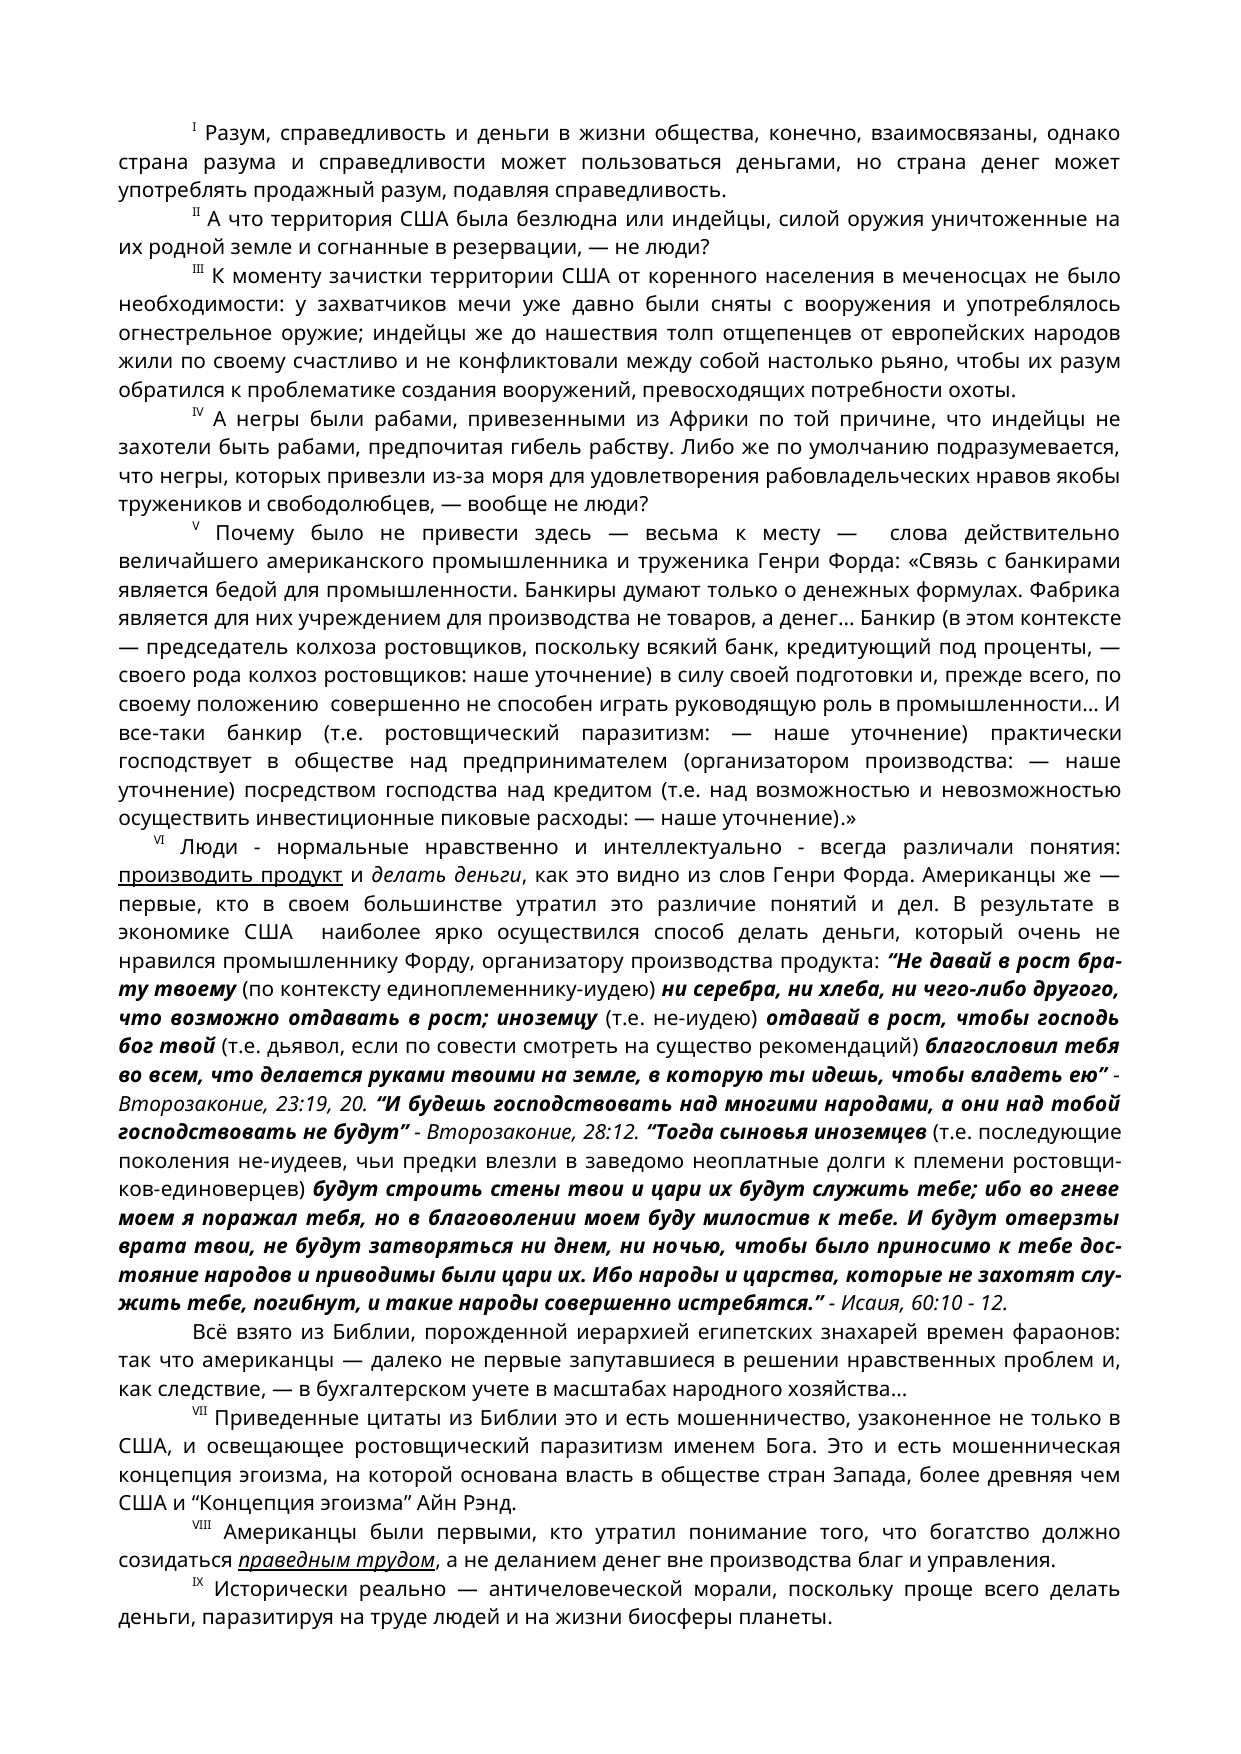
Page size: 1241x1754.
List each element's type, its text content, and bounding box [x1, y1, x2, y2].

text А что территория США была безлюдна или индейцы, силой оружия уничтоженные на их родной земле и согнанные в резервации, — не люди? [118, 204, 1122, 261]
text К моменту зачистки территории США от коренного населения в меченосцах не было необходимости: у захватчиков мечи уже давно были сняты с вооружения и употреблялось огнестрельное оружие; индейцы же до нашествия толп отщепенцев от европейских народов жили по своему счастливо и не конфликтовали между собой настолько рьяно, чтобы их разум обратился к проблематике создания вооружений, превосходящих потребности охоты. [118, 261, 1122, 403]
text Люди - нормальные нравственно и интеллектуально - всегда различали понятия: производить продукт и делать деньги, как это видно из слов Генри Форда. Американцы же — первые, кто в своем большинстве утратил это различие понятий и дел. В результате в экономике США наиболее ярко осуществился способ делать деньги, который очень не нравился промышленнику Форду, организатору производства продукта: “Не да­вай в рост бра­ту твое­му (по кон­тек­сту еди­но­пле­мен­ни­ку-иу­дею) ни се­реб­ра, ни хле­ба, ни че­го-ли­бо дру­го­го, что воз­мож­но от­да­вать в рост; ино­зем­цу (т.е. не-иу­дею) от­да­вай в рост, что­бы гос­подь бог твой (т.е. дья­вол, ес­ли по со­вес­ти смот­реть на су­ще­ст­во ре­ко­мен­да­ций) бла­го­сло­вил те­бя во всем, что де­ла­ет­ся ру­ка­ми твои­ми на зем­ле, в ко­то­рую ты идешь, что­бы вла­деть ею” - Второзаконие, 23:19, 20. “И бу­дешь гос­под­ство­вать над мно­ги­ми на­ро­да­ми, а они над то­бой гос­под­ство­вать не бу­дут” - Вто­ро­за­ко­ние, 28:12. “То­гда сы­но­вья ино­зем­цев (т.е. по­сле­дую­щие по­ко­ле­ния не-иу­де­ев, чьи пред­ки влез­ли в за­ве­до­мо не­оп­лат­ные дол­ги к пле­ме­ни рос­тов­щи­ков-еди­но­вер­цев) бу­дут стро­ить сте­ны твои и ца­ри их бу­дут слу­жить те­бе; ибо во гне­ве мо­ем я по­ра­жал те­бя, но в бла­го­воле­нии мо­ем бу­ду милостив к те­бе. И бу­дут от­вер­зты вра­та твои, не бу­дут за­тво­рять­ся ни днем, ни но­чью, что­бы бы­ло при­но­си­мо к те­бе дос­тоя­ние на­ро­дов и при­во­ди­мы бы­ли ца­ри их. Ибо на­ро­ды и цар­ст­ва, ко­то­рые не за­хо­тят слу­жить те­бе, по­гиб­нут, и та­кие на­ро­ды со­вер­шен­но ис­тре­бят­ся.” - Иса­ия, 60:10 - 12. [118, 832, 1122, 1317]
text Американцы были первыми, кто утратил понимание того, что богатство должно созидаться праведным трудом, а не деланием денег вне производства благ и управления. [118, 1517, 1122, 1574]
text Разум, справедливость и деньги в жизни общества, конечно, взаимосвязаны, однако страна разума и справедливости может пользоваться деньгами, но страна денег может употреблять продажный разум, подавляя справедливость. [118, 118, 1122, 204]
text Исторически реально — античеловеческой морали, поскольку проще всего делать деньги, паразитируя на труде людей и на жизни биосферы планеты. [118, 1574, 1122, 1631]
text Почему было не привести здесь — весьма к месту — слова действительно величайшего американского промышленника и труженика Генри Форда: «Связь с банкирами является бедой для промышленности. Банкиры думают только о денежных формулах. Фабрика является для них учреждением для производства не товаров, а денег... Банкир (в этом контексте — председатель колхоза ростовщиков, поскольку всякий банк, кредитующий под проценты, — своего рода колхоз ростовщиков: наше уточнение) в силу своей подготовки и, прежде всего, по своему положению совершенно не способен играть руководящую роль в промышленности... И все-таки банкир (т.е. ростовщический паразитизм: — наше уточнение) практически господствует в обществе над предпринимателем (организатором производства: — наше уточнение) посредством господства над кредитом (т.е. над возможностью и невозможностью осуществить инвестиционные пиковые расходы: — наше уточнение).» [118, 518, 1122, 832]
text Всё взято из Библии, порожденной иерархией египетских знахарей времен фараонов: так что американцы — далеко не первые запутавшиеся в решении нравственных проблем и, как следствие, — в бухгалтерском учете в масштабах народного хозяйства... [118, 1317, 1122, 1402]
text А негры были рабами, привезенными из Африки по той причине, что индейцы не захотели быть рабами, предпочитая гибель рабству. Либо же по умолчанию подразумевается, что негры, которых привезли из-за моря для удовлетворения рабовладельческих нравов якобы тружеников и свободолюбцев, — вообще не люди? [118, 403, 1122, 518]
text Приведенные цитаты из Библии это и есть мошенничество, узаконенное не только в США, и освещающее ростовщический паразитизм именем Бога. Это и есть мошенническая концепция эгоизма, на которой основана власть в обществе стран Запада, более древняя чем США и “Концепция эгоизма” Айн Рэнд. [118, 1402, 1122, 1517]
